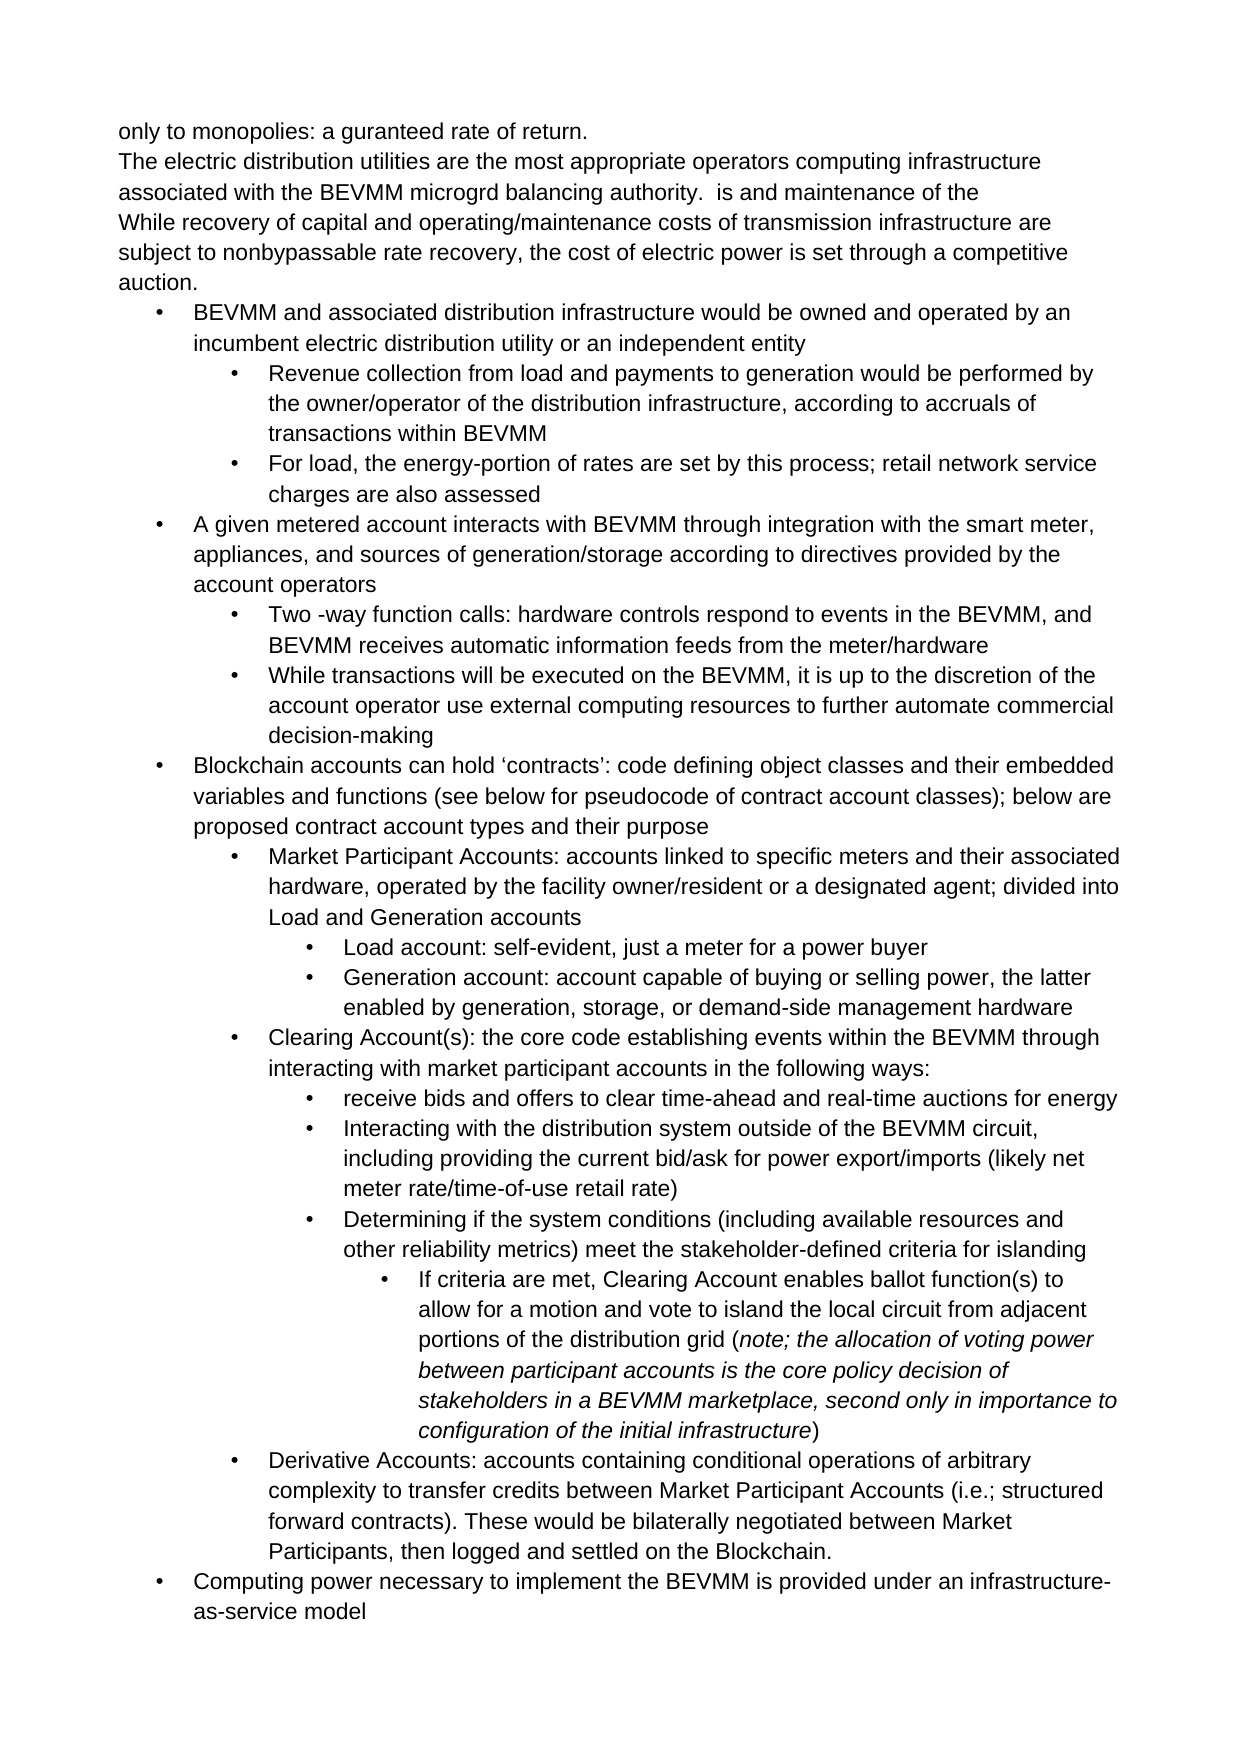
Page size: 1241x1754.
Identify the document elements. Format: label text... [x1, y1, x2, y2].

list A given metered account interacts with BEVMM through integration with the smart meter, appliances, and sources of generation/storage according to directives provided by the account operators [156, 511, 1122, 598]
list Computing power necessary to implement the BEVMM is provided under an infrastructure-as-service model [156, 1568, 1122, 1625]
list While transactions will be executed on the BEVMM, it is up to the discretion of the account operator use external computing resources to further automate commercial decision-making [231, 662, 1122, 749]
list receive bids and offers to clear time-ahead and real-time auctions for energy [306, 1085, 1122, 1111]
list Derivative Accounts: accounts containing conditional operations of arbitrary complexity to transfer credits between Market Participant Accounts (i.e.; structured forward contracts). These would be bilaterally negotiated between Market Participants, then logged and settled on the Blockchain. [231, 1447, 1122, 1564]
list Two -way function calls: hardware controls respond to events in the BEVMM, and BEVMM receives automatic information feeds from the meter/hardware [231, 601, 1122, 658]
list Determining if the system conditions (including available resources and other reliability metrics) meet the stakeholder-defined criteria for islanding [306, 1206, 1122, 1262]
text While recovery of capital and operating/maintenance costs of transmission infrastructure are subject to nonbypassable rate recovery, the cost of electric power is set through a competitive auction. [118, 209, 1122, 296]
text only to monopolies: a guranteed rate of return. [118, 118, 1122, 144]
list If criteria are met, Clearing Account enables ballot function(s) to allow for a motion and vote to island the local circuit from adjacent portions of the distribution grid (note; the allocation of voting power between participant accounts is the core policy decision of stakeholders in a BEVMM marketplace, second only in importance to configuration of the initial infrastructure) [381, 1266, 1122, 1443]
list Interacting with the distribution system outside of the BEVMM circuit, including providing the current bid/ask for power export/imports (likely net meter rate/time-of-use retail rate) [306, 1115, 1122, 1202]
list For load, the energy-portion of rates are set by this process; retail network service charges are also assessed [231, 450, 1122, 507]
list Load account: self-evident, just a meter for a power buyer [306, 934, 1122, 960]
list Market Participant Accounts: accounts linked to specific meters and their associated hardware, operated by the facility owner/resident or a designated agent; divided into Load and Generation accounts [231, 843, 1122, 930]
list Clearing Account(s): the core code establishing events within the BEVMM through interacting with market participant accounts in the following ways: [231, 1024, 1122, 1081]
list BEVMM and associated distribution infrastructure would be owned and operated by an incumbent electric distribution utility or an independent entity [156, 299, 1122, 356]
list Revenue collection from load and payments to generation would be performed by the owner/operator of the distribution infrastructure, according to accruals of transactions within BEVMM [231, 360, 1122, 447]
list Blockchain accounts can hold ‘contracts’: code defining object classes and their embedded variables and functions (see below for pseudocode of contract account classes); below are proposed contract account types and their purpose [156, 752, 1122, 839]
list Generation account: account capable of buying or selling power, the latter enabled by generation, storage, or demand-side management hardware [306, 964, 1122, 1021]
text The electric distribution utilities are the most appropriate operators computing infrastructure associated with the BEVMM microgrd balancing authority. is and maintenance of the [118, 148, 1122, 205]
